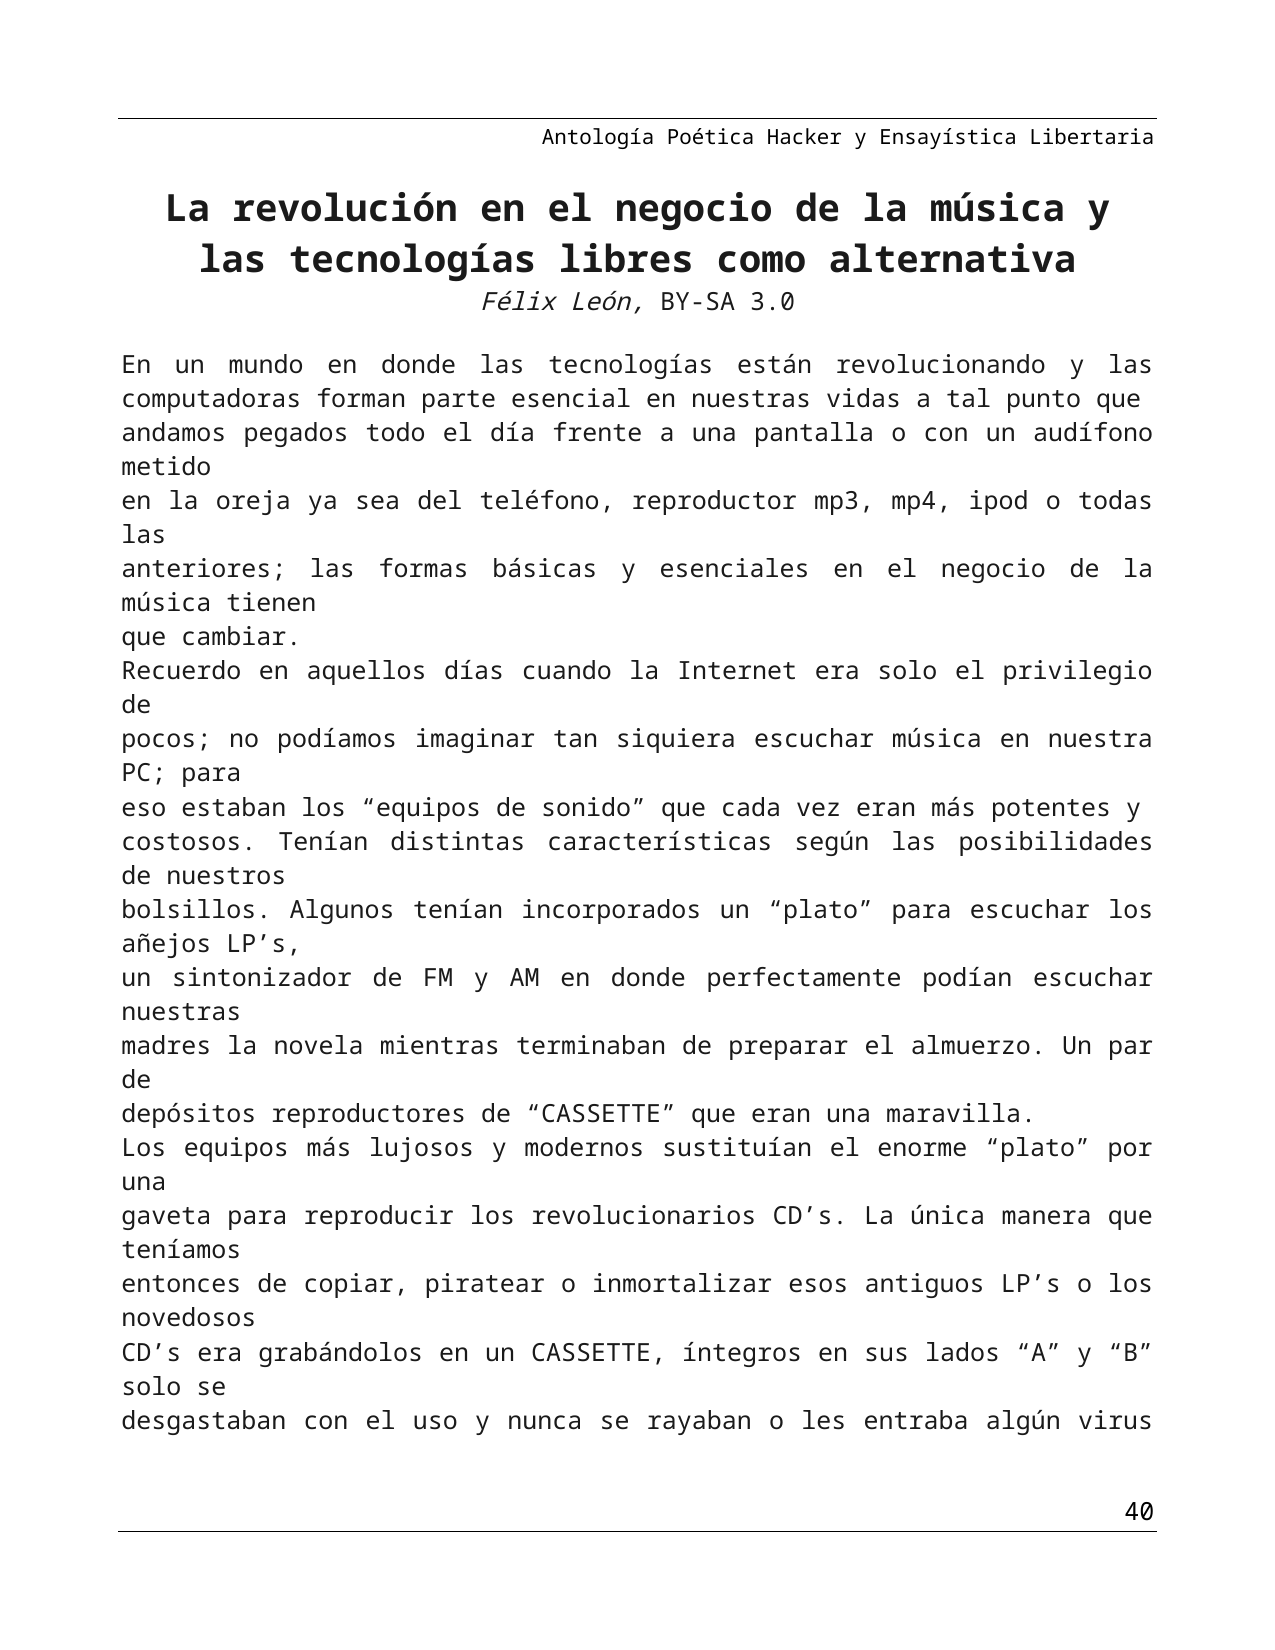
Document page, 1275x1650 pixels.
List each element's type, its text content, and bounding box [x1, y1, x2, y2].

text anteriores; las formas básicas y esenciales en el negocio de la música tienen [121, 551, 1154, 619]
text depósitos reproductores de “CASSETTE” que eran una maravilla. [121, 1096, 1154, 1130]
text bolsillos. Algunos tenían incorporados un “plato” para escuchar los añejos LP’s, [121, 891, 1154, 959]
text CD’s era grabándolos en un CASSETTE, íntegros en sus lados “A” y “B” solo se [121, 1334, 1154, 1402]
text Félix León, BY-SA 3.0 [121, 283, 1154, 317]
text andamos pegados todo el día frente a una pantalla o con un audífono metido [121, 414, 1154, 483]
text Los equipos más lujosos y modernos sustituían el enorme “plato” por una [121, 1130, 1154, 1198]
text gaveta para reproducir los revolucionarios CD’s. La única manera que teníamos [121, 1198, 1154, 1266]
text madres la novela mientras terminaban de preparar el almuerzo. Un par de [121, 1028, 1154, 1096]
text entonces de copiar, piratear o inmortalizar esos antiguos LP’s o los novedosos [121, 1266, 1154, 1334]
text En un mundo en donde las tecnologías están revolucionando y las computadoras forman parte esencial en nuestras vidas a tal punto que [121, 346, 1154, 414]
text La revolución en el negocio de la música y las tecnologías libres como alternativa [121, 181, 1154, 283]
text costosos. Tenían distintas características según las posibilidades de nuestros [121, 823, 1154, 891]
text en la oreja ya sea del teléfono, reproductor mp3, mp4, ipod o todas las [121, 483, 1154, 551]
text desgastaban con el uso y nunca se rayaban o les entraba algún virus [121, 1402, 1154, 1436]
text Recuerdo en aquellos días cuando la Internet era solo el privilegio de [121, 653, 1154, 721]
text eso estaban los “equipos de sonido” que cada vez eran más potentes y [121, 789, 1154, 823]
text un sintonizador de FM y AM en donde perfectamente podían escuchar nuestras [121, 959, 1154, 1028]
text pocos; no podíamos imaginar tan siquiera escuchar música en nuestra PC; para [121, 721, 1154, 789]
text que cambiar. [121, 619, 1154, 653]
